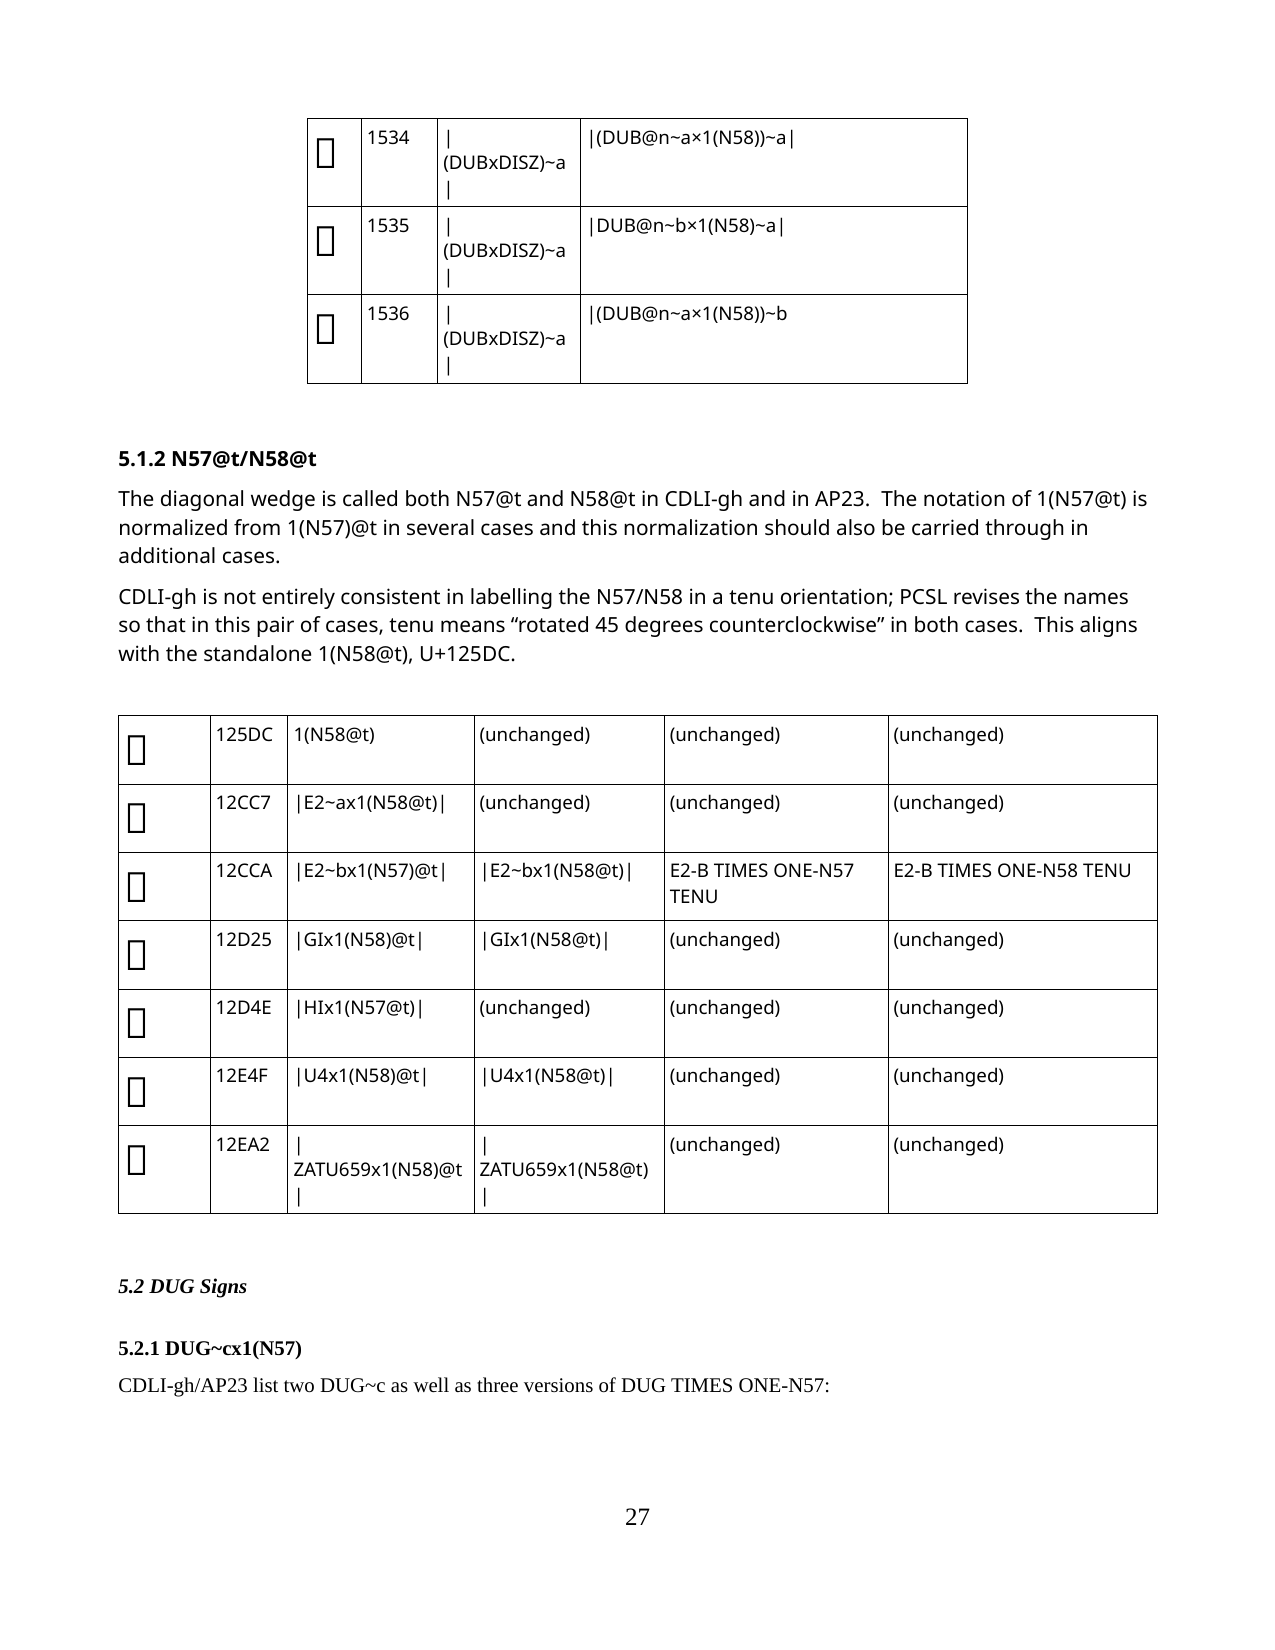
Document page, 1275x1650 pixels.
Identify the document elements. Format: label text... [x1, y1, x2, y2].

table_cell (unchanged) [665, 990, 888, 1057]
text CDLI-gh is not entirely consistent in labelling the N57/N58 in a tenu orientation; PCSL revises the names so that in this pair of cases, tenu means “rotated 45 degrees counterclockwise” in both cases. This aligns with the standalone 1(N58@t), U+125DC. [118, 582, 1157, 667]
table_cell (unchanged) [475, 785, 664, 852]
table_cell (unchanged) [889, 1126, 1157, 1213]
table_header (unchanged) [665, 716, 888, 783]
table_cell 𒳇 [119, 785, 210, 852]
text CDLI-gh/AP23 list two DUG~c as well as three versions of DUG TIMES ONE-N57: [118, 1373, 1157, 1397]
table_cell (unchanged) [475, 990, 664, 1057]
table_cell (unchanged) [889, 990, 1157, 1057]
table_cell 1535 [362, 207, 437, 294]
subtitle 5.2.1 DUG~cx1(N57) [118, 1336, 1157, 1360]
table_cell (unchanged) [665, 921, 888, 988]
table_cell |HIx1(N57@t)| [288, 990, 474, 1057]
table_cell |U4x1(N58@t)| [475, 1058, 664, 1125]
table_cell (unchanged) [889, 785, 1157, 852]
table_cell (unchanged) [665, 1126, 888, 1213]
table_cell 𒴥 [119, 921, 210, 988]
table_cell |GIx1(N58)@t| [288, 921, 474, 988]
table_cell 12D4E [211, 990, 287, 1057]
table_cell (unchanged) [665, 785, 888, 852]
table_cell 𒺢 [119, 1126, 210, 1213]
table_cell 12D25 [211, 921, 287, 988]
table_cell (unchanged) [665, 1058, 888, 1125]
table_cell |ZATU659x1(N58@t)| [475, 1126, 664, 1213]
table_header (unchanged) [889, 716, 1157, 783]
table_cell |U4x1(N58)@t| [288, 1058, 474, 1125]
table_header 125DC [211, 716, 287, 783]
subtitle 5.2 DUG Signs [118, 1274, 1157, 1298]
table_cell E2-B TIMES ONE-N58 TENU [889, 853, 1157, 920]
table_cell (unchanged) [889, 921, 1157, 988]
table_header (unchanged) [475, 716, 664, 783]
table_cell 12E4F [211, 1058, 287, 1125]
text The diagonal wedge is called both N57@t and N58@t in CDLI-gh and in AP23. The notation of 1(N57@t) is normalized from 1(N57)@t in several cases and this normalization should also be carried through in additional cases. [118, 484, 1157, 570]
table_cell |E2~bx1(N57)@t| [288, 853, 474, 920]
table_cell 𒱹 [308, 207, 361, 294]
subtitle 5.1.2 N57@t/N58@t [118, 444, 1157, 472]
table_cell |(DUBxDISZ)~a| [438, 295, 580, 382]
table_cell 12EA2 [211, 1126, 287, 1213]
table_cell 12CC7 [211, 785, 287, 852]
table_cell |(DUBxDISZ)~a| [438, 207, 580, 294]
table_cell 12CCA [211, 853, 287, 920]
table_cell 𒱺 [308, 295, 361, 382]
table_cell 1536 [362, 295, 437, 382]
table_cell (unchanged) [889, 1058, 1157, 1125]
table_header 1(N58@t) [288, 716, 474, 783]
table_cell |E2~bx1(N58@t)| [475, 853, 664, 920]
table_header 𒗜 [119, 716, 210, 783]
table_cell |(DUB@n~a×1(N58))~a| [581, 119, 967, 206]
table_cell |GIx1(N58@t)| [475, 921, 664, 988]
table_cell 𒳊 [119, 853, 210, 920]
table_cell |E2~ax1(N58@t)| [288, 785, 474, 852]
table_cell 𒹏 [119, 1058, 210, 1125]
table_cell |DUB@n~b×1(N58)~a| [581, 207, 967, 294]
table_cell 𒵎 [119, 990, 210, 1057]
table_cell |ZATU659x1(N58)@t| [288, 1126, 474, 1213]
table_cell |(DUBxDISZ)~a| [438, 119, 580, 206]
table_cell 𒱸 [308, 119, 361, 206]
table_cell 1534 [362, 119, 437, 206]
table_cell E2-B TIMES ONE-N57 TENU [665, 853, 888, 920]
table_cell |(DUB@n~a×1(N58))~b [581, 295, 967, 382]
